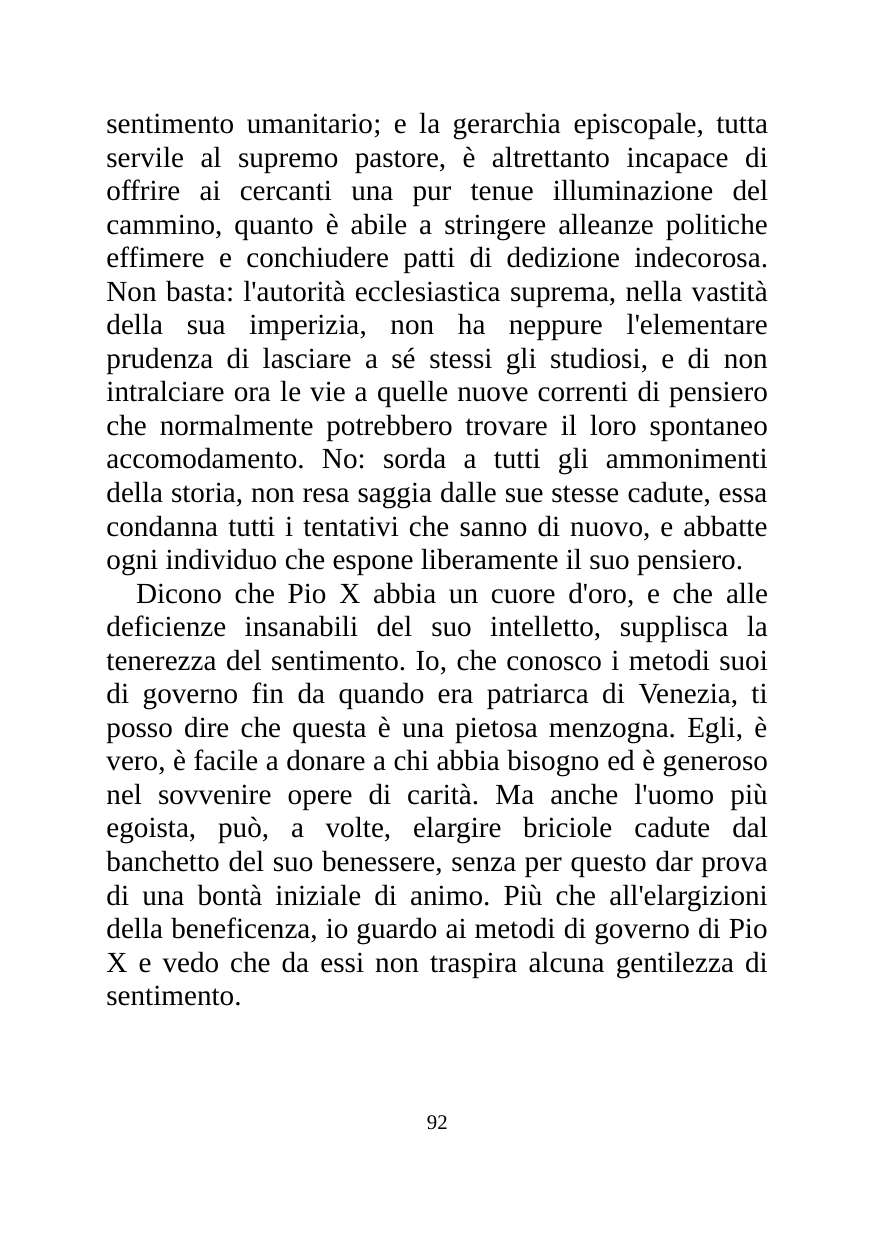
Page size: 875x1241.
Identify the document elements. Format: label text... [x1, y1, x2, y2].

text Dicono che Pio X abbia un cuore d'oro, e che alle deficienze insanabili del suo intelletto, supplisca la tenerezza del sentimento. Io, che conosco i metodi suoi di governo fin da quando era patriarca di Venezia, ti posso dire che questa è una pietosa menzogna. Egli, è vero, è facile a donare a chi abbia bisogno ed è generoso nel sovvenire opere di carità. Ma anche l'uomo più egoista, può, a volte, elargire briciole cadute dal banchetto del suo benessere, senza per questo dar prova di una bontà iniziale di animo. Più che all'elargizioni della beneficenza, io guardo ai metodi di governo di Pio X e vedo che da essi non traspira alcuna gentilezza di sentimento. [106, 576, 768, 1012]
text sentimento umanitario; e la gerarchia episcopale, tutta servile al supremo pastore, è altrettanto incapace di offrire ai cercanti una pur tenue illuminazione del cammino, quanto è abile a stringere alleanze politiche effimere e conchiudere patti di dedizione indecorosa. Non basta: l'autorità ecclesiastica suprema, nella vastità della sua imperizia, non ha neppure l'elementare prudenza di lasciare a sé stessi gli studiosi, e di non intralciare ora le vie a quelle nuove correnti di pensiero che normalmente potrebbero trovare il loro spontaneo accomodamento. No: sorda a tutti gli ammonimenti della storia, non resa saggia dalle sue stesse cadute, essa condanna tutti i tentativi che sanno di nuovo, e abbatte ogni individuo che espone liberamente il suo pensiero. [106, 106, 768, 576]
